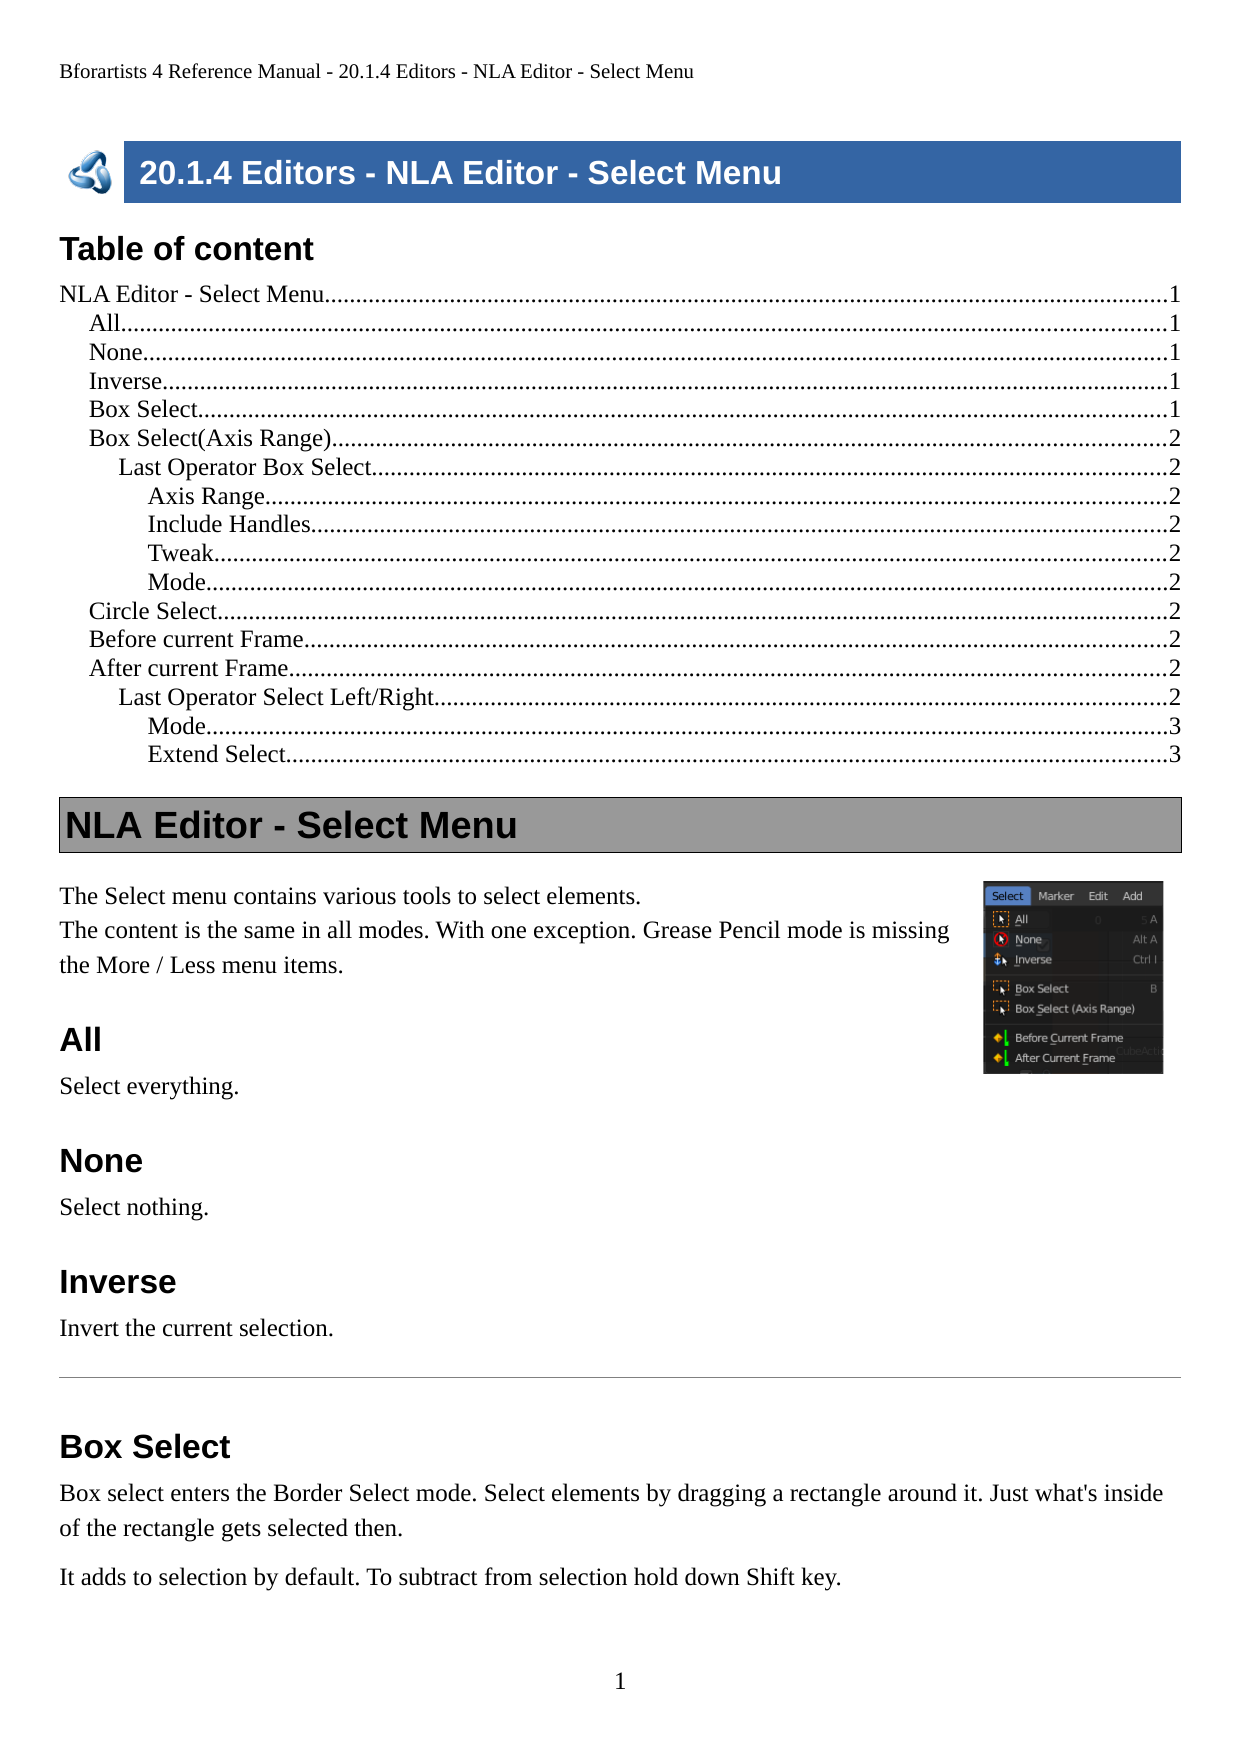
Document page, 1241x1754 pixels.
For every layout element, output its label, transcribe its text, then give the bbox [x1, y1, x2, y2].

subtitle All [59, 1020, 983, 1058]
subtitle [1164, 1020, 1181, 1058]
picture [983, 881, 1164, 1074]
text Tweak 2 [147, 538, 1181, 567]
text Select everything. [59, 1071, 1181, 1100]
text NLA Editor - Select Menu 1 [59, 279, 1181, 308]
text Last Operator Box Select 2 [118, 452, 1181, 481]
text Box select enters the Border Select mode. Select elements by dragging a rectangle around it. Just what's inside of the rectangle gets selected then. [59, 1478, 1181, 1542]
subtitle None [59, 1141, 1181, 1179]
text Before current Frame 2 [88, 624, 1181, 653]
text Extend Select 3 [147, 739, 1181, 768]
text Last Operator Select Left/Right 2 [118, 682, 1181, 711]
text Select nothing. [59, 1192, 1181, 1221]
text None 1 [88, 337, 1181, 366]
text Inverse 1 [88, 366, 1181, 394]
text All 1 [88, 308, 1181, 337]
text After current Frame 2 [88, 653, 1181, 682]
text Circle Select 2 [88, 596, 1181, 624]
subtitle Table of content [59, 228, 1181, 267]
subtitle Box Select [59, 1427, 1181, 1466]
text The Select menu contains various tools to select elements. The content is the same in all modes. With one exception. Grease Pencil mode is missing the More / Less menu items. [59, 881, 983, 979]
subtitle Inverse [59, 1262, 1181, 1301]
text Mode 2 [147, 567, 1181, 596]
text Box Select 1 [88, 394, 1181, 423]
text Axis Range 2 [147, 481, 1181, 509]
table_header 20.1.4 Editors - NLA Editor - Select Menu [124, 141, 1181, 203]
text Box Select(Axis Range) 2 [88, 423, 1181, 452]
text It adds to selection by default. To subtract from selection hold down Shift key. [59, 1562, 1181, 1591]
table_header NLA Editor - Select Menu [60, 798, 1181, 852]
text Invert the current selection. [59, 1313, 1181, 1342]
text Include Handles 2 [147, 509, 1181, 538]
text Mode 3 [147, 711, 1181, 739]
table_header [59, 141, 124, 203]
picture [65, 147, 114, 197]
